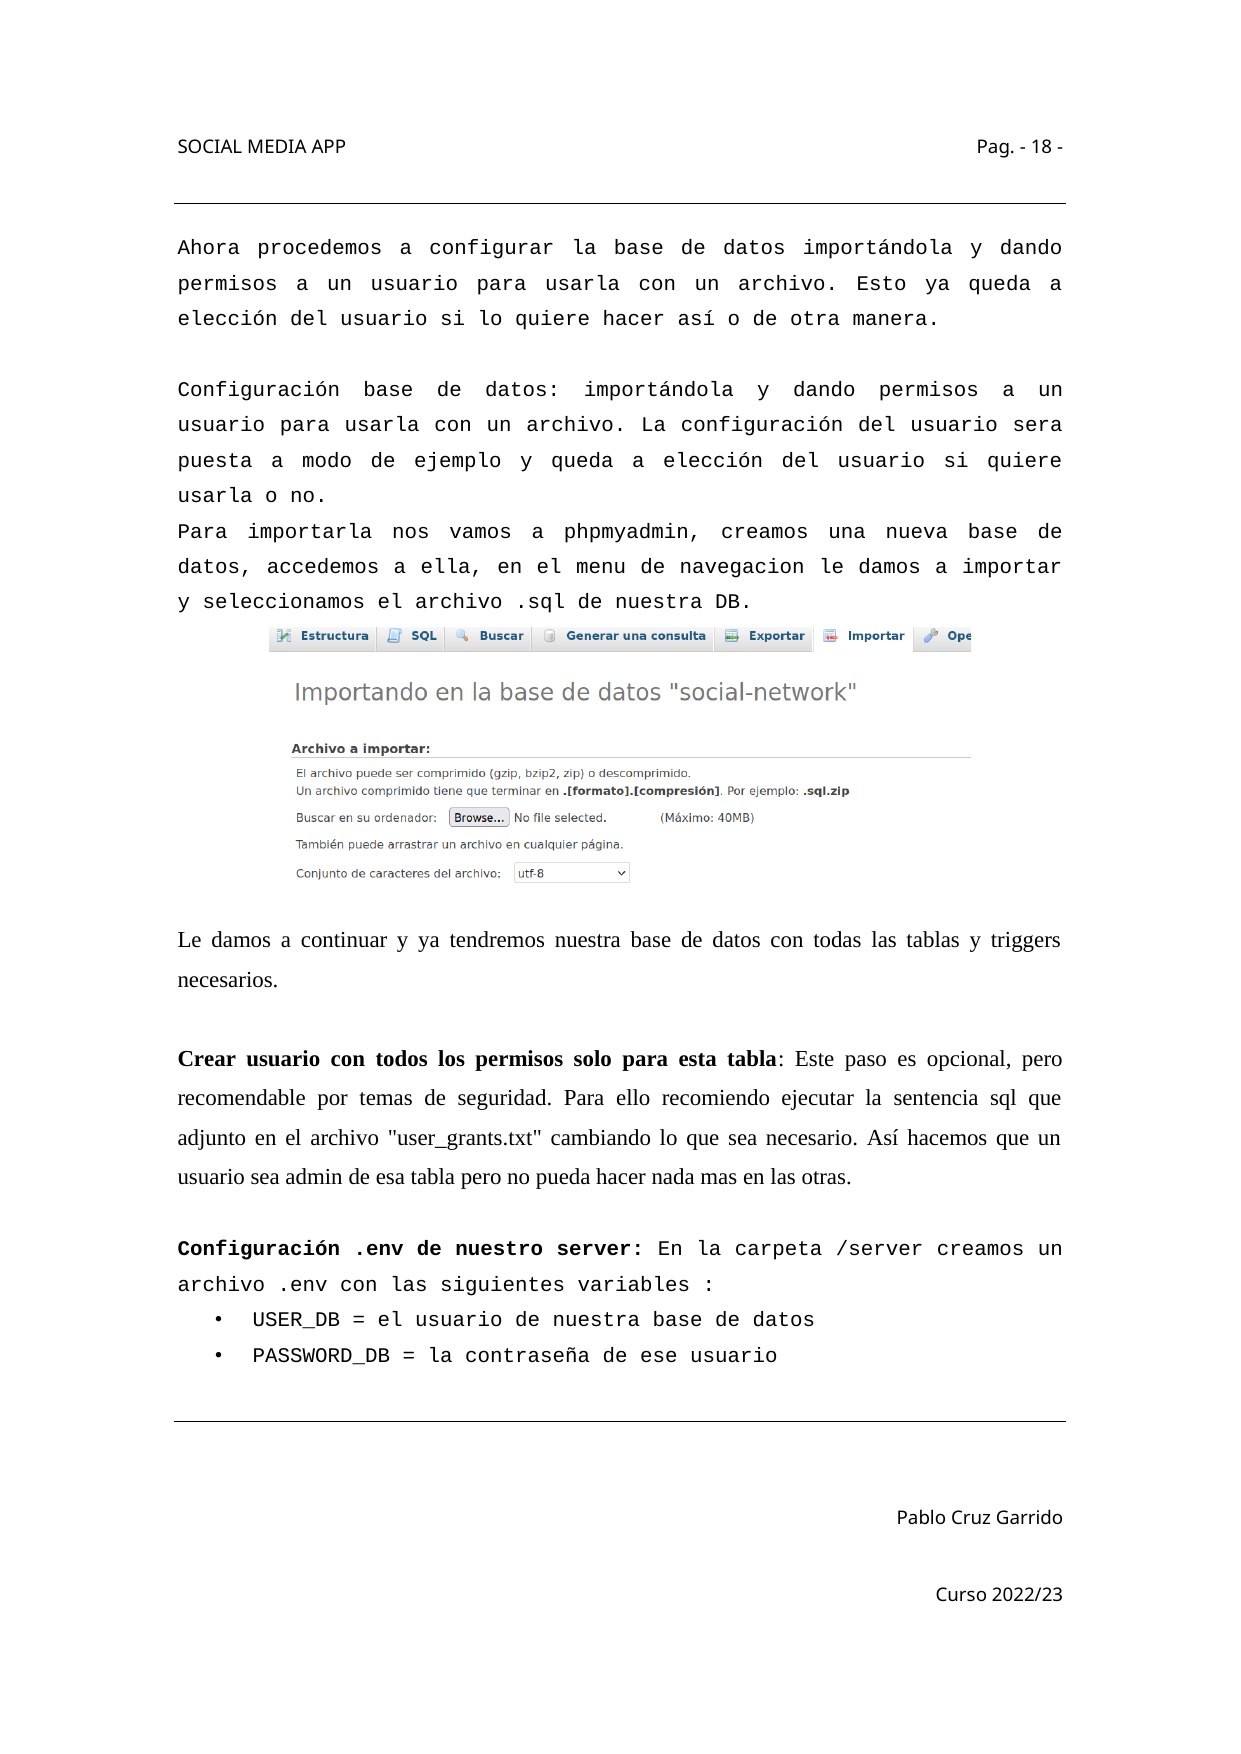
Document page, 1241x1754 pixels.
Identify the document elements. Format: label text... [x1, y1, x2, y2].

text Para importarla nos vamos a phpmyadmin, creamos una nueva base de datos, accedemos a ella, en el menu de navegacion le damos a importar y seleccionamos el archivo .sql de nuestra DB. [177, 521, 1063, 615]
picture [269, 627, 972, 906]
text Configuración base de datos: importándola y dando permisos a un usuario para usarla con un archivo. La configuración del usuario sera puesta a modo de ejemplo y queda a elección del usuario si quiere usarla o no. [177, 379, 1063, 509]
text Le damos a continuar y ya tendremos nuestra base de datos con todas las tablas y triggers necesarios. [177, 927, 1063, 992]
list PASSWORD_DB = la contraseña de ese usuario [215, 1344, 1063, 1368]
text Configuración .env de nuestro server: En la carpeta /server creamos un archivo .env con las siguientes variables : [177, 1238, 1063, 1297]
text Ahora procedemos a configurar la base de datos importándola y dando permisos a un usuario para usarla con un archivo. Esto ya queda a elección del usuario si lo quiere hacer así o de otra manera. [177, 237, 1063, 332]
list USER_DB = el usuario de nuestra base de datos [215, 1309, 1063, 1333]
text Crear usuario con todos los permisos solo para esta tabla: Este paso es opcional, pero recomendable por temas de seguridad. Para ello recomiendo ejecutar la sentencia sql que adjunto en el archivo "user_grants.txt" cambiando lo que sea necesario. Así hacemos que un usuario sea admin de esa tabla pero no pueda hacer nada mas en las otras. [177, 1045, 1063, 1190]
